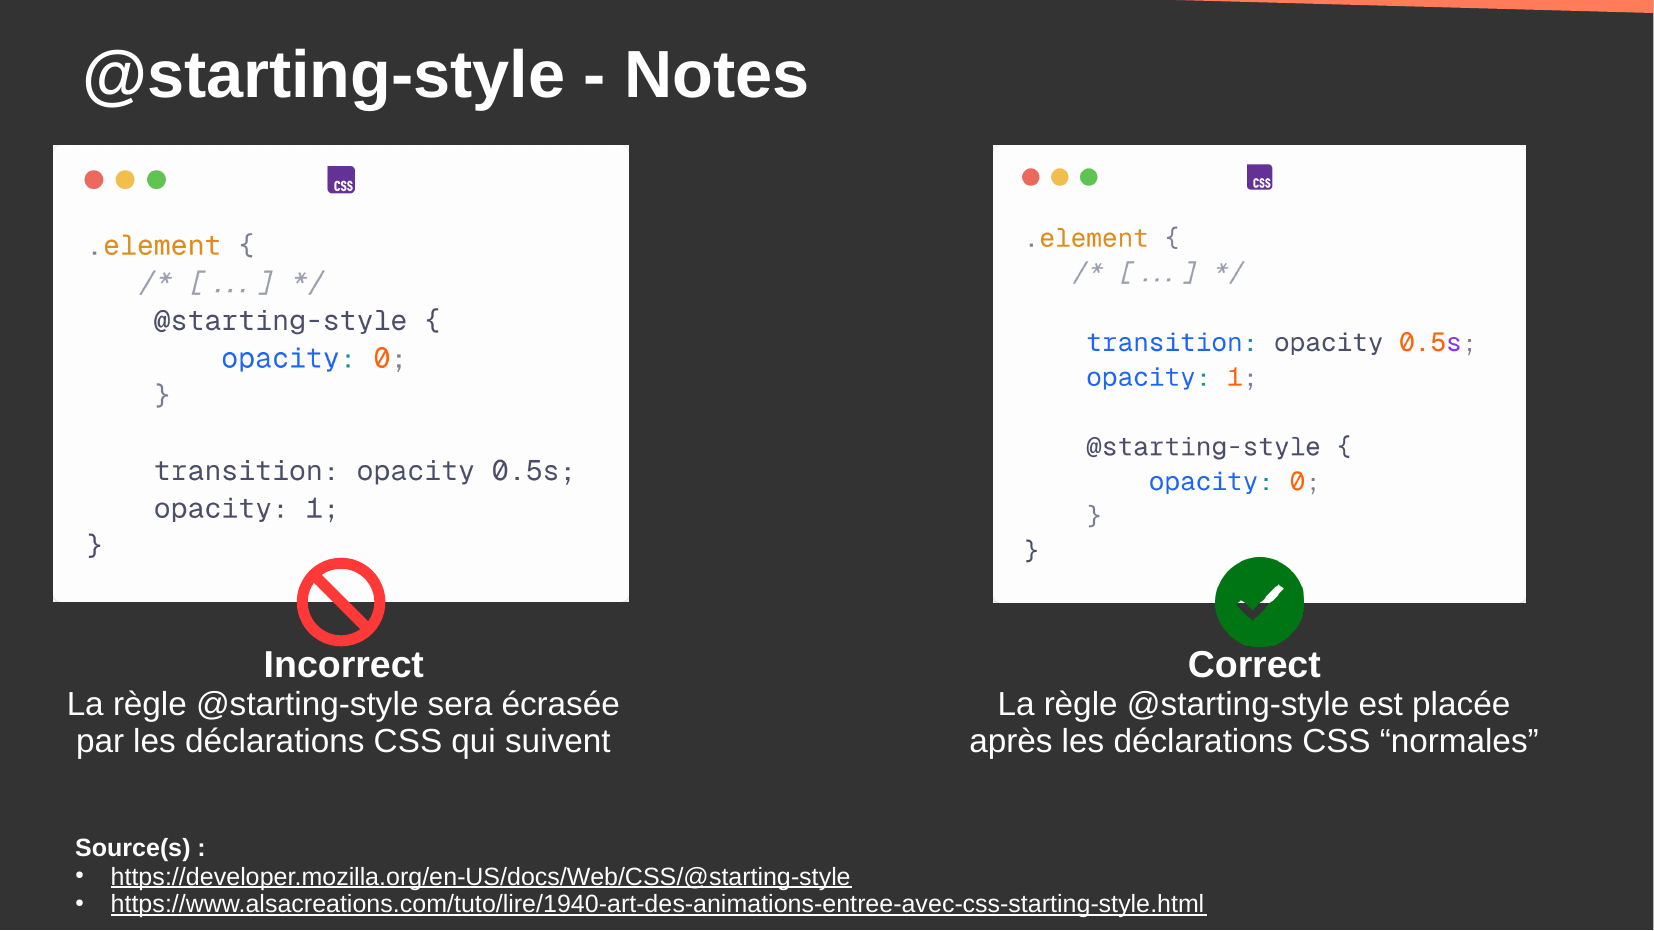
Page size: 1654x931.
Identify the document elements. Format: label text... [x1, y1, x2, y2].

title Incorrect La règle @starting-style sera écrasée par les déclarations CSS qui suivent [58, 643, 630, 800]
text_box Source(s) : https://developer.mozilla.org/en-US/docs/Web/CSS/@starting-style https://www.alsacreations.com/tuto/lire/1940-art-des-animations-entree-avec-css-starting-style.html [60, 826, 1546, 926]
picture [53, 145, 629, 602]
title @starting-style - Notes [82, 37, 1571, 114]
picture [323, 569, 374, 602]
text_box [1176, 0, 1654, 14]
title Correct La règle @starting-style est placée après les déclarations CSS “normales” [968, 643, 1541, 800]
picture [993, 145, 1526, 643]
picture [308, 584, 332, 602]
text_box [296, 557, 386, 643]
